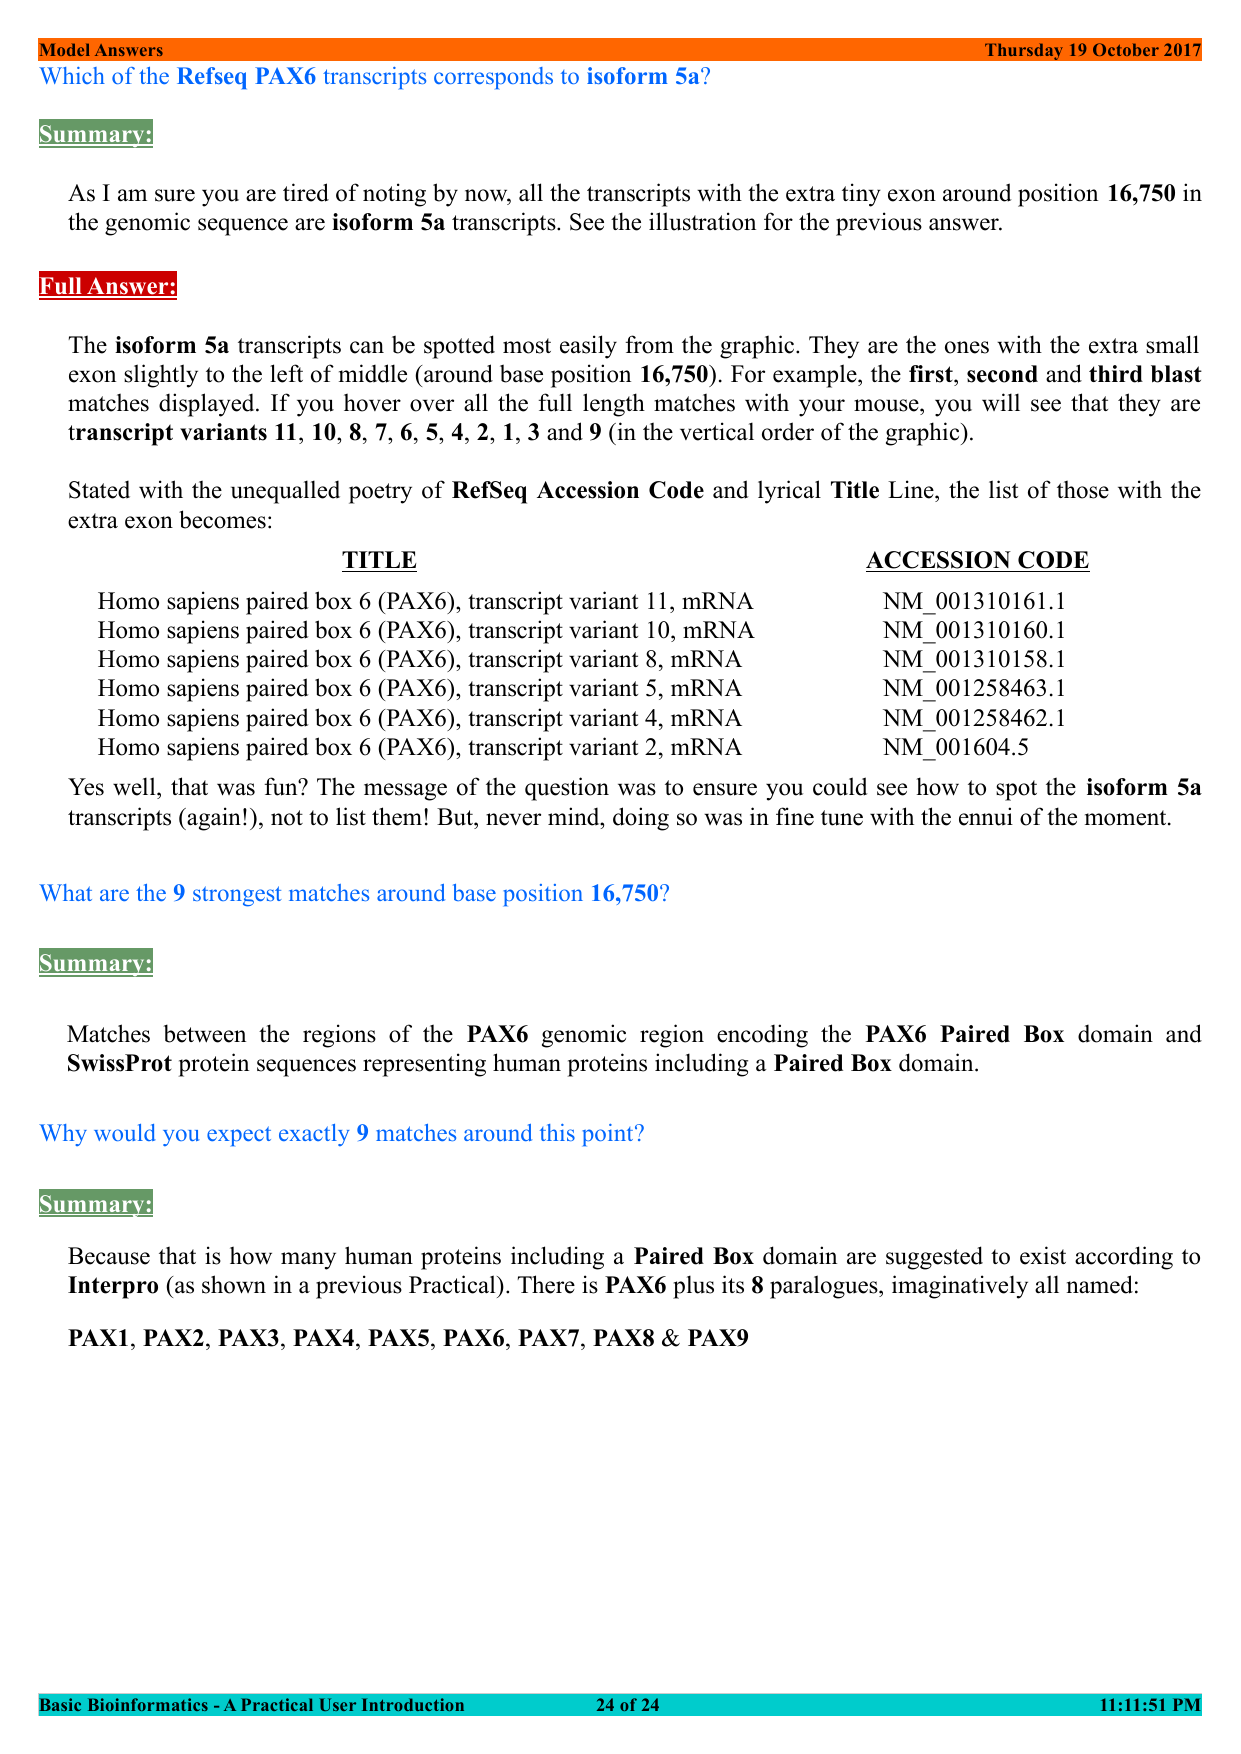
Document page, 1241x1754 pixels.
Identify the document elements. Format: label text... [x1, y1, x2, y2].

text Stated with the unequalled poetry of RefSeq Accession Code and lyrical Title Line, the list of those with the extra exon becomes: [68, 475, 1202, 533]
text PAX1, PAX2, PAX3, PAX4, PAX5, PAX6, PAX7, PAX8 & PAX9 [68, 1323, 1202, 1352]
text Homo sapiens paired box 6 (PAX6), transcript variant 4, mRNA NM_001258462.1 [97, 702, 1202, 731]
text Homo sapiens paired box 6 (PAX6), transcript variant 5, mRNA NM_001258463.1 [97, 673, 1202, 702]
text Homo sapiens paired box 6 (PAX6), transcript variant 10, mRNA NM_001310160.1 [97, 615, 1202, 644]
text Homo sapiens paired box 6 (PAX6), transcript variant 8, mRNA NM_001310158.1 [97, 644, 1202, 673]
text Summary: [38, 948, 1202, 977]
text Summary: [38, 1188, 1202, 1217]
text Matches between the regions of the PAX6 genomic region encoding the PAX6 Paired Box domain and SwissProt protein sequences representing human proteins including a Paired Box domain. [67, 1018, 1202, 1077]
text What are the 9 strongest matches around base position 16,750? [38, 878, 1202, 907]
text Full Answer: [38, 271, 1202, 300]
text TITLE ACCESSION CODE [97, 545, 1202, 574]
text Homo sapiens paired box 6 (PAX6), transcript variant 11, mRNA NM_001310161.1 [97, 586, 1202, 615]
text Why would you expect exactly 9 matches around this point? [38, 1118, 1202, 1147]
text As I am sure you are tired of noting by now, all the transcripts with the extra tiny exon around position 16,750 in the genomic sequence are isoform 5a transcripts. See the illustration for the previous answer. [68, 178, 1202, 236]
text Summary: [38, 119, 1202, 148]
text The isoform 5a transcripts can be spotted most easily from the graphic. They are the ones with the extra small exon slightly to the left of middle (around base position 16,750). For example, the first, second and third blast matches displayed. If you hover over all the full length matches with your mouse, you will see that they are transcript variants 11, 10, 8, 7, 6, 5, 4, 2, 1, 3 and 9 (in the vertical order of the graphic). [68, 330, 1202, 446]
text Because that is how many human proteins including a Paired Box domain are suggested to exist according to Interpro (as shown in a previous Practical). There is PAX6 plus its 8 paralogues, imaginatively all named: [68, 1241, 1202, 1299]
text Homo sapiens paired box 6 (PAX6), transcript variant 2, mRNA NM_001604.5 [97, 731, 1202, 761]
text Which of the Refseq PAX6 transcripts corresponds to isoform 5a? [38, 61, 1202, 89]
text Yes well, that was fun? The message of the question was to ensure you could see how to spot the isoform 5a transcripts (again!), not to list them! But, never mind, doing so was in fine tune with the ennui of the moment. [68, 772, 1202, 830]
